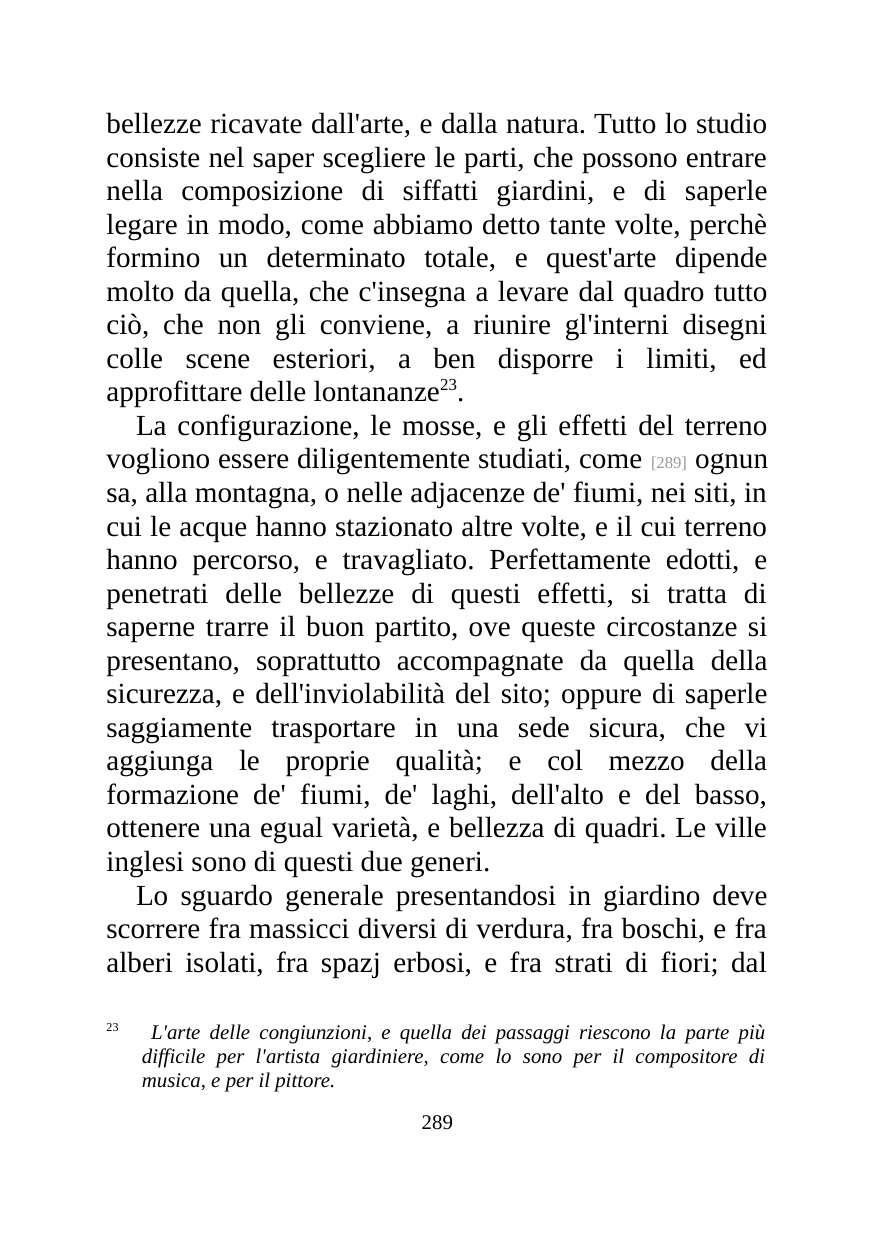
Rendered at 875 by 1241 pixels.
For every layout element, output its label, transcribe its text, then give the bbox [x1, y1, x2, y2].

text Lo sguardo generale presentandosi in giardino deve scorrere fra massicci diversi di verdura, fra boschi, e fra alberi isolati, fra spazj erbosi, e fra strati di fiori; dal [106, 878, 768, 978]
text L'arte delle congiunzioni, e quella dei passaggi riescono la parte più difficile per l'artista giardiniere, come lo sono per il compositore di musica, e per il pittore. [106, 1020, 768, 1092]
text bellezze ricavate dall'arte, e dalla natura. Tutto lo studio consiste nel saper scegliere le parti, che possono entrare nella composizione di siffatti giardini, e di saperle legare in modo, come abbiamo detto tante volte, perchè formino un determinato totale, e quest'arte dipende molto da quella, che c'insegna a levare dal quadro tutto ciò, che non gli conviene, a riunire gl'interni disegni colle scene esteriori, a ben disporre i limiti, ed approfittare delle lontananze. [106, 106, 768, 408]
text La configurazione, le mosse, e gli effetti del terreno vogliono essere diligentemente studiati, come [289] ognun sa, alla montagna, o nelle adjacenze de' fiumi, nei siti, in cui le acque hanno stazionato altre volte, e il cui terreno hanno percorso, e travagliato. Perfettamente edotti, e penetrati delle bellezze di questi effetti, si tratta di saperne trarre il buon partito, ove queste circostanze si presentano, soprattutto accompagnate da quella della sicurezza, e dell'inviolabilità del sito; oppure di saperle saggiamente trasportare in una sede sicura, che vi aggiunga le proprie qualità; e col mezzo della formazione de' fiumi, de' laghi, dell'alto e del basso, ottenere una egual varietà, e bellezza di quadri. Le ville inglesi sono di questi due generi. [106, 408, 768, 878]
